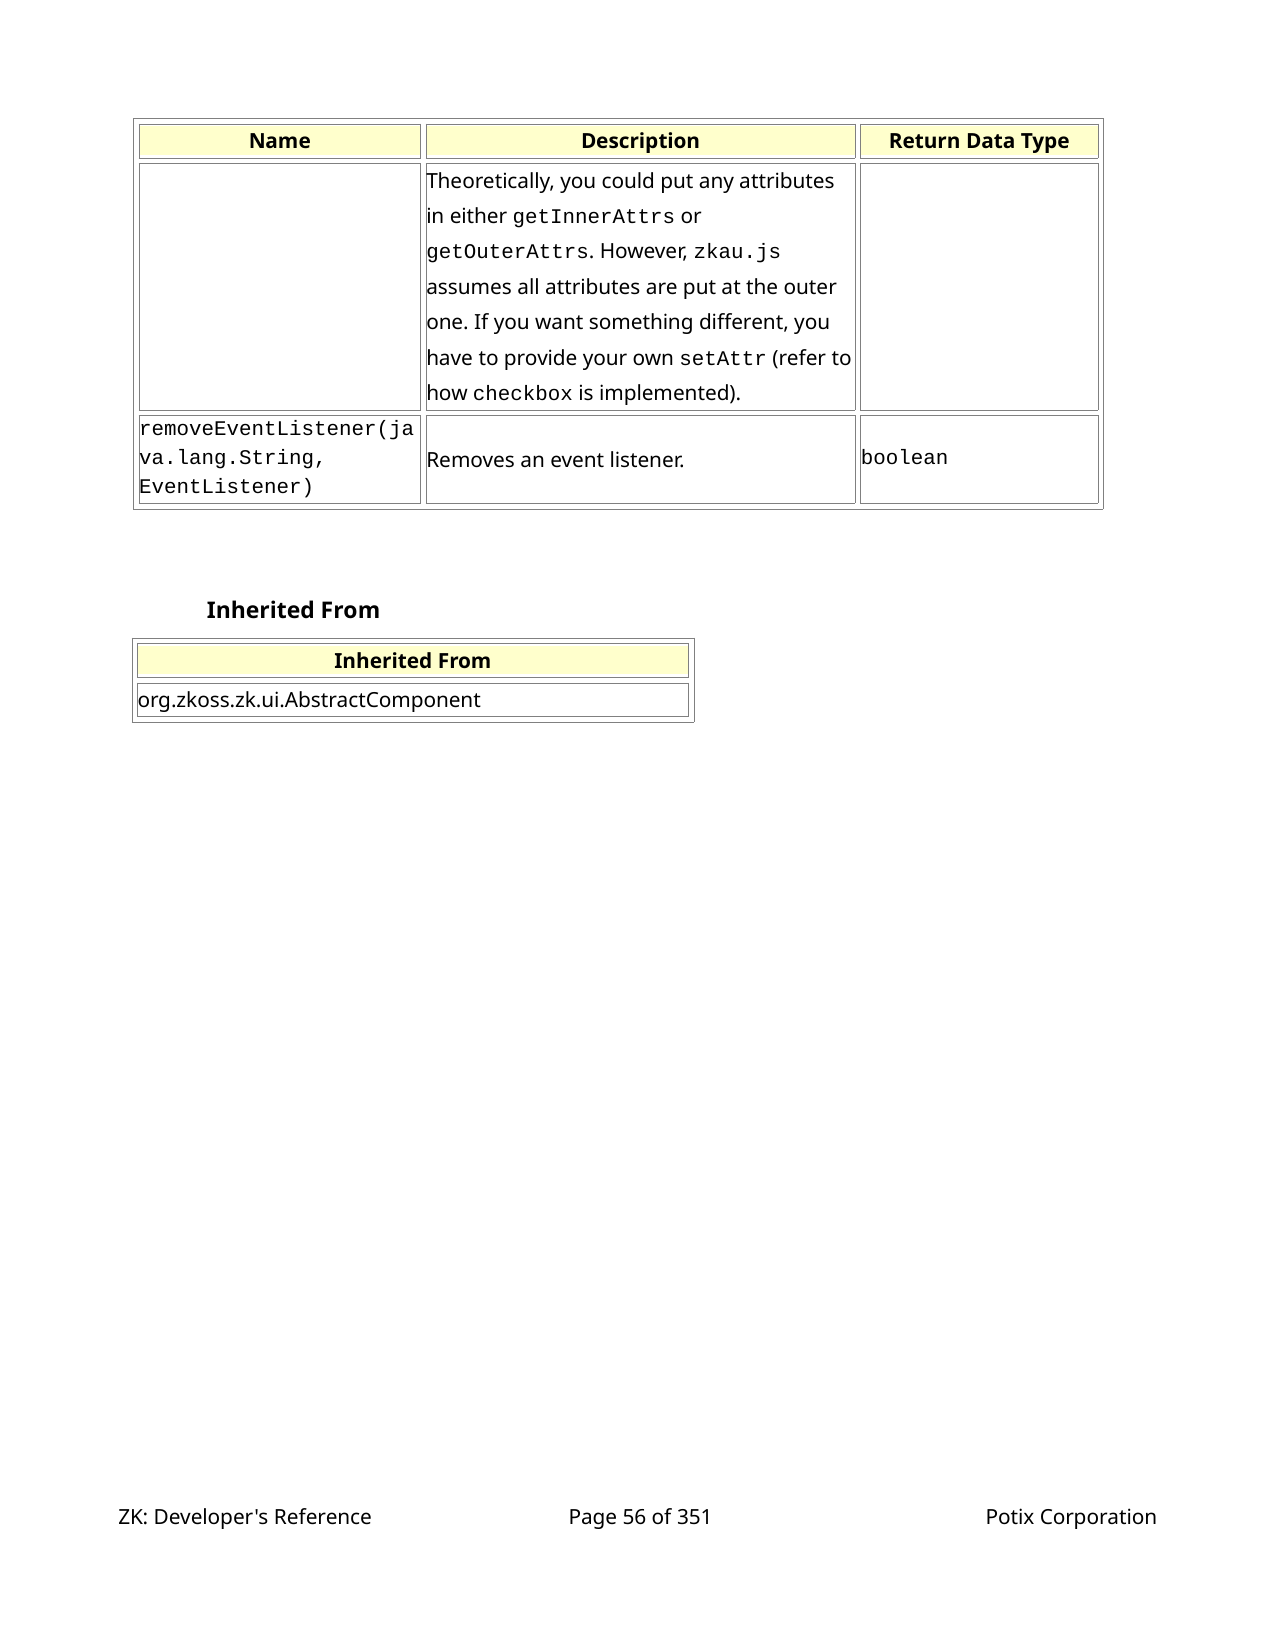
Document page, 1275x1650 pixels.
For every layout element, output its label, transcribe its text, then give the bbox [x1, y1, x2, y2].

table_header Description [423, 119, 858, 158]
table_cell Removes an event listener. [423, 410, 858, 503]
table_cell boolean [858, 410, 1101, 503]
table_header Name [136, 119, 423, 158]
table_cell removeEventListener(java.lang.String, EventListener) [136, 410, 423, 503]
table_header Inherited From [134, 639, 691, 677]
table_cell [136, 158, 423, 409]
subtitle Inherited From [207, 594, 1157, 625]
table_cell Theoretically, you could put any attributes in either getInnerAttrs or getOuterAttrs. However, zkau.js assumes all attributes are put at the outer one. If you want something different, you have to provide your own setAttr (refer to how checkbox is implemented). [423, 158, 858, 409]
table_cell [858, 158, 1101, 409]
table_cell org.zkoss.zk.ui.AbstractComponent [134, 677, 691, 716]
table_header Return Data Type [858, 119, 1101, 158]
